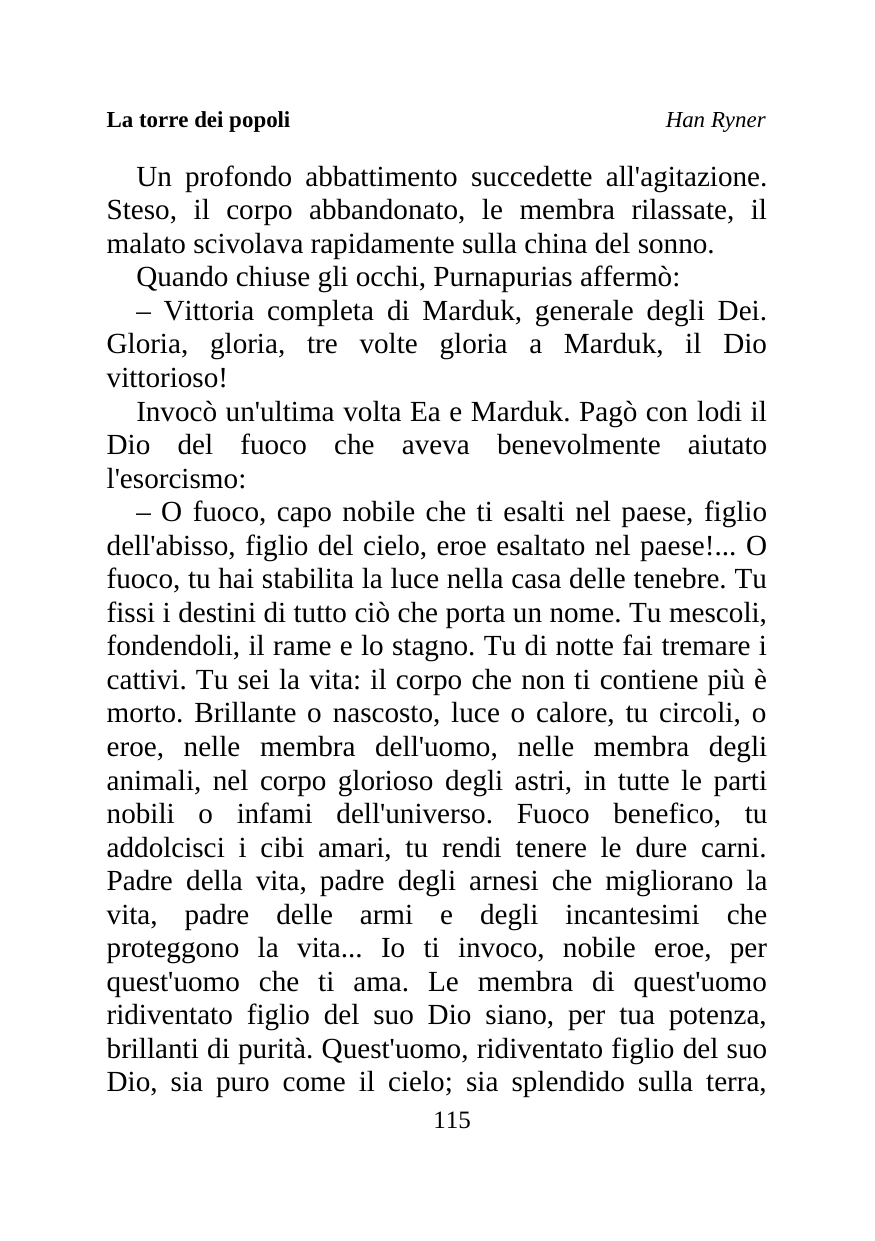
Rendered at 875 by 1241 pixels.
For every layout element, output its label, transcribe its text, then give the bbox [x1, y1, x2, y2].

text Quando chiuse gli occhi, Purnapurias affermò: [106, 259, 768, 293]
text Un profondo abbattimento succedette all'agitazione. Steso, il corpo abbandonato, le membra rilassate, il malato scivolava rapidamente sulla china del sonno. [106, 159, 768, 259]
text – Vittoria completa di Marduk, generale degli Dei. Gloria, gloria, tre volte gloria a Marduk, il Dio vittorioso! [106, 293, 768, 394]
text Invocò un'ultima volta Ea e Marduk. Pagò con lodi il Dio del fuoco che aveva benevolmente aiutato l'esorcismo: [106, 394, 768, 494]
text – O fuoco, capo nobile che ti esalti nel paese, figlio dell'abisso, figlio del cielo, eroe esaltato nel paese!... O fuoco, tu hai stabilita la luce nella casa delle tenebre. Tu fissi i destini di tutto ciò che porta un nome. Tu mescoli, fondendoli, il rame e lo stagno. Tu di notte fai tremare i cattivi. Tu sei la vita: il corpo che non ti contiene più è morto. Brillante o nascosto, luce o calore, tu circoli, o eroe, nelle membra dell'uomo, nelle membra degli animali, nel corpo glorioso degli astri, in tutte le parti nobili o infami dell'universo. Fuoco benefico, tu addolcisci i cibi amari, tu rendi tenere le dure carni. Padre della vita, padre degli arnesi che migliorano la vita, padre delle armi e degli incantesimi che proteggono la vita... Io ti invoco, nobile eroe, per quest'uomo che ti ama. Le membra di quest'uomo ridiventato figlio del suo Dio siano, per tua potenza, brillanti di purità. Quest'uomo, ridiventato figlio del suo Dio, sia puro come il cielo; sia splendido sulla terra, [106, 494, 768, 1098]
